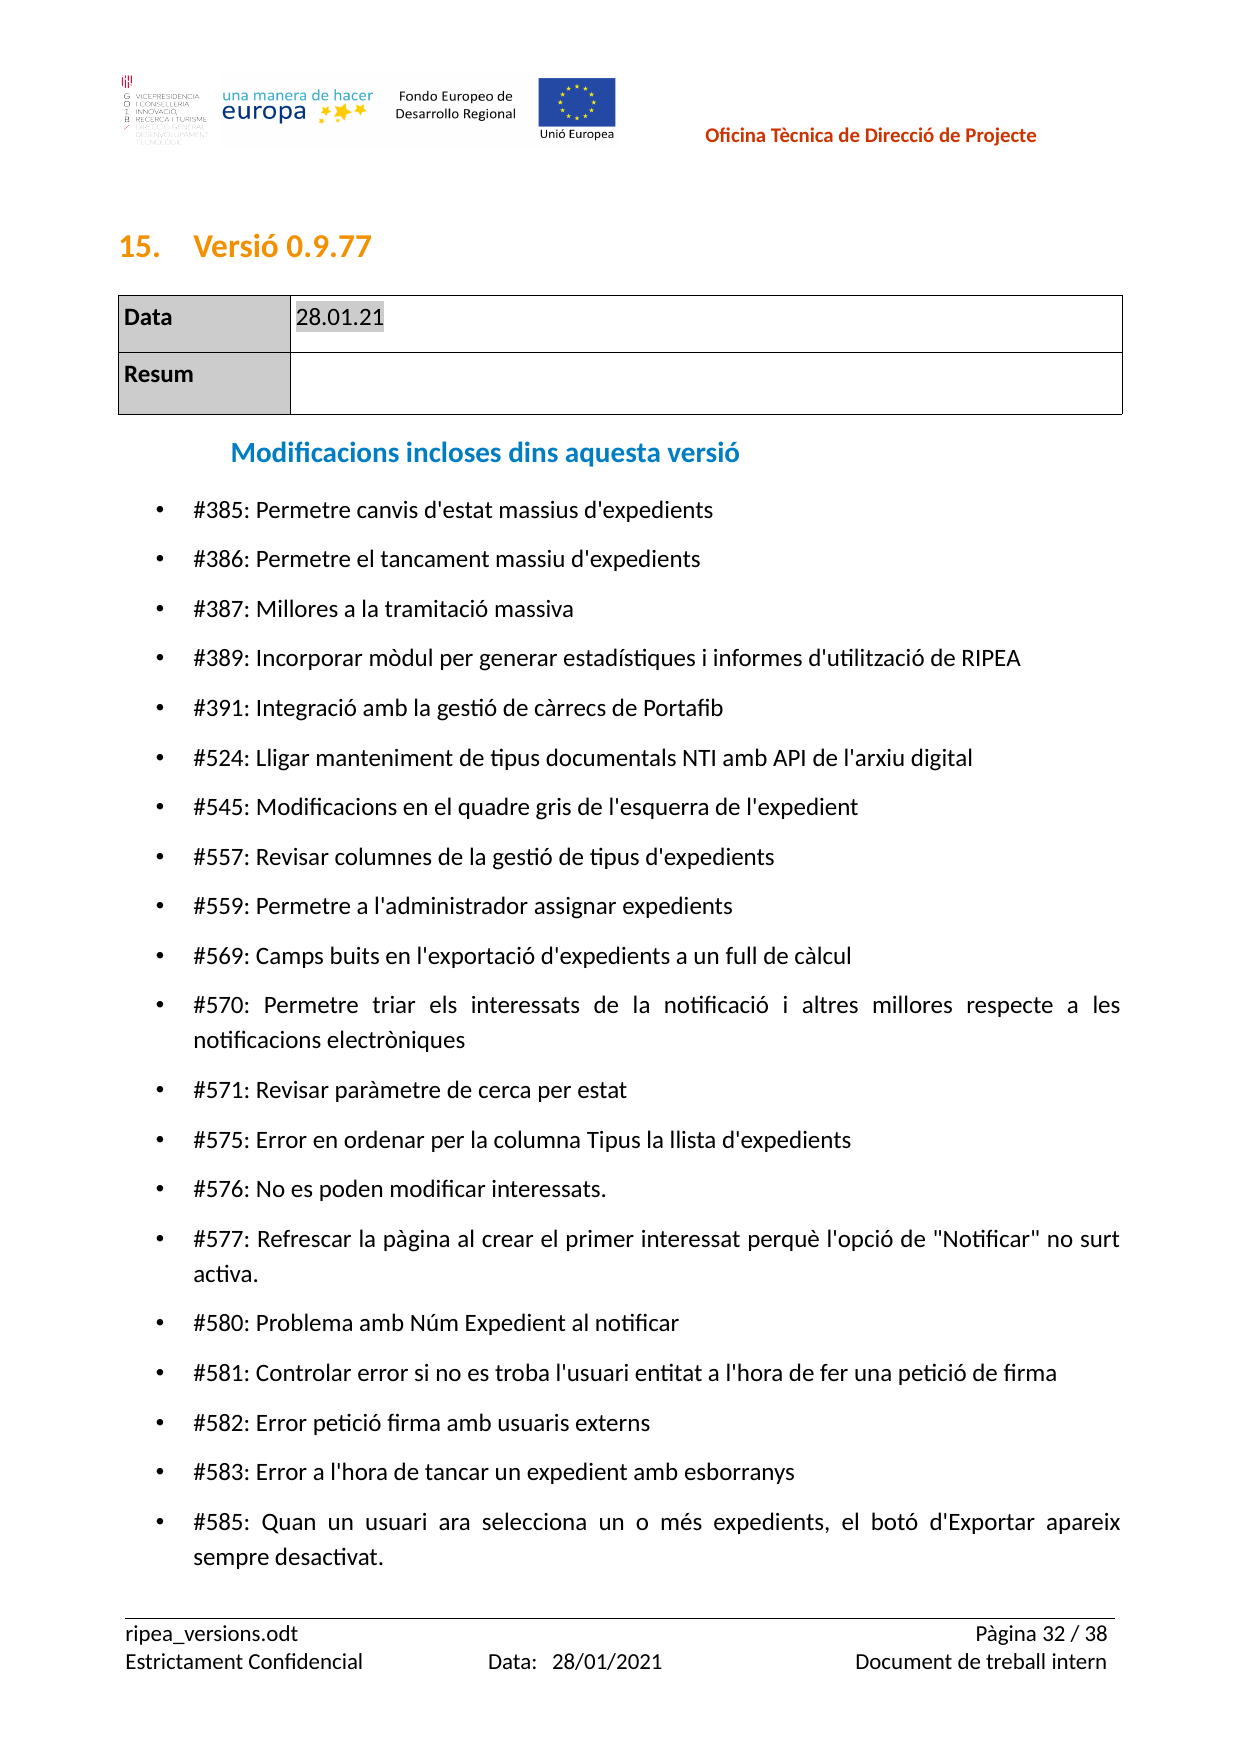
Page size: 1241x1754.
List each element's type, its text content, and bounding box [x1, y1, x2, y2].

list #583: Error a l'hora de tancar un expedient amb esborranys [156, 1456, 1122, 1487]
list #391: Integració amb la gestió de càrrecs de Portafib [156, 692, 1122, 723]
list #389: Incorporar mòdul per generar estadístiques i informes d'utilització de RIPEA [156, 642, 1122, 673]
list #385: Permetre canvis d'estat massius d'expedients [156, 494, 1122, 524]
list #557: Revisar columnes de la gestió de tipus d'expedients [156, 841, 1122, 871]
list #524: Lligar manteniment de tipus documentals NTI amb API de l'arxiu digital [156, 742, 1122, 772]
list #575: Error en ordenar per la columna Tipus la llista d'expedients [156, 1124, 1122, 1154]
picture [118, 73, 213, 147]
list #585: Quan un usuari ara selecciona un o més expedients, el botó d'Exportar apareix sempre desactivat. [156, 1506, 1122, 1571]
list #582: Error petició firma amb usuaris externs [156, 1407, 1122, 1437]
list #386: Permetre el tancament massiu d'expedients [156, 543, 1122, 574]
picture [219, 73, 621, 147]
list #559: Permetre a l'administrador assignar expedients [156, 890, 1122, 921]
list #545: Modificacions en el quadre gris de l'esquerra de l'expedient [156, 791, 1122, 822]
list #577: Refrescar la pàgina al crear el primer interessat perquè l'opció de "Notificar" no surt activa. [156, 1223, 1122, 1288]
list #387: Millores a la tramitació massiva [156, 593, 1122, 623]
table_cell [291, 353, 1122, 414]
list #580: Problema amb Núm Expedient al notificar [156, 1307, 1122, 1338]
list #581: Controlar error si no es troba l'usuari entitat a l'hora de fer una petició de firma [156, 1357, 1122, 1388]
list #576: No es poden modificar interessats. [156, 1173, 1122, 1204]
table_header Data [119, 296, 290, 352]
list #570: Permetre triar els interessats de la notificació i altres millores respecte a les notificacions electròniques [156, 989, 1122, 1055]
table_header 28.01.21 [291, 296, 1122, 352]
subtitle Modificacions incloses dins aquesta versió [153, 434, 1122, 470]
list #569: Camps buits en l'exportació d'expedients a un full de càlcul [156, 940, 1122, 971]
table_cell Resum [119, 353, 290, 414]
subtitle Versió 0.9.77 [118, 225, 1122, 266]
list #571: Revisar paràmetre de cerca per estat [156, 1074, 1122, 1105]
